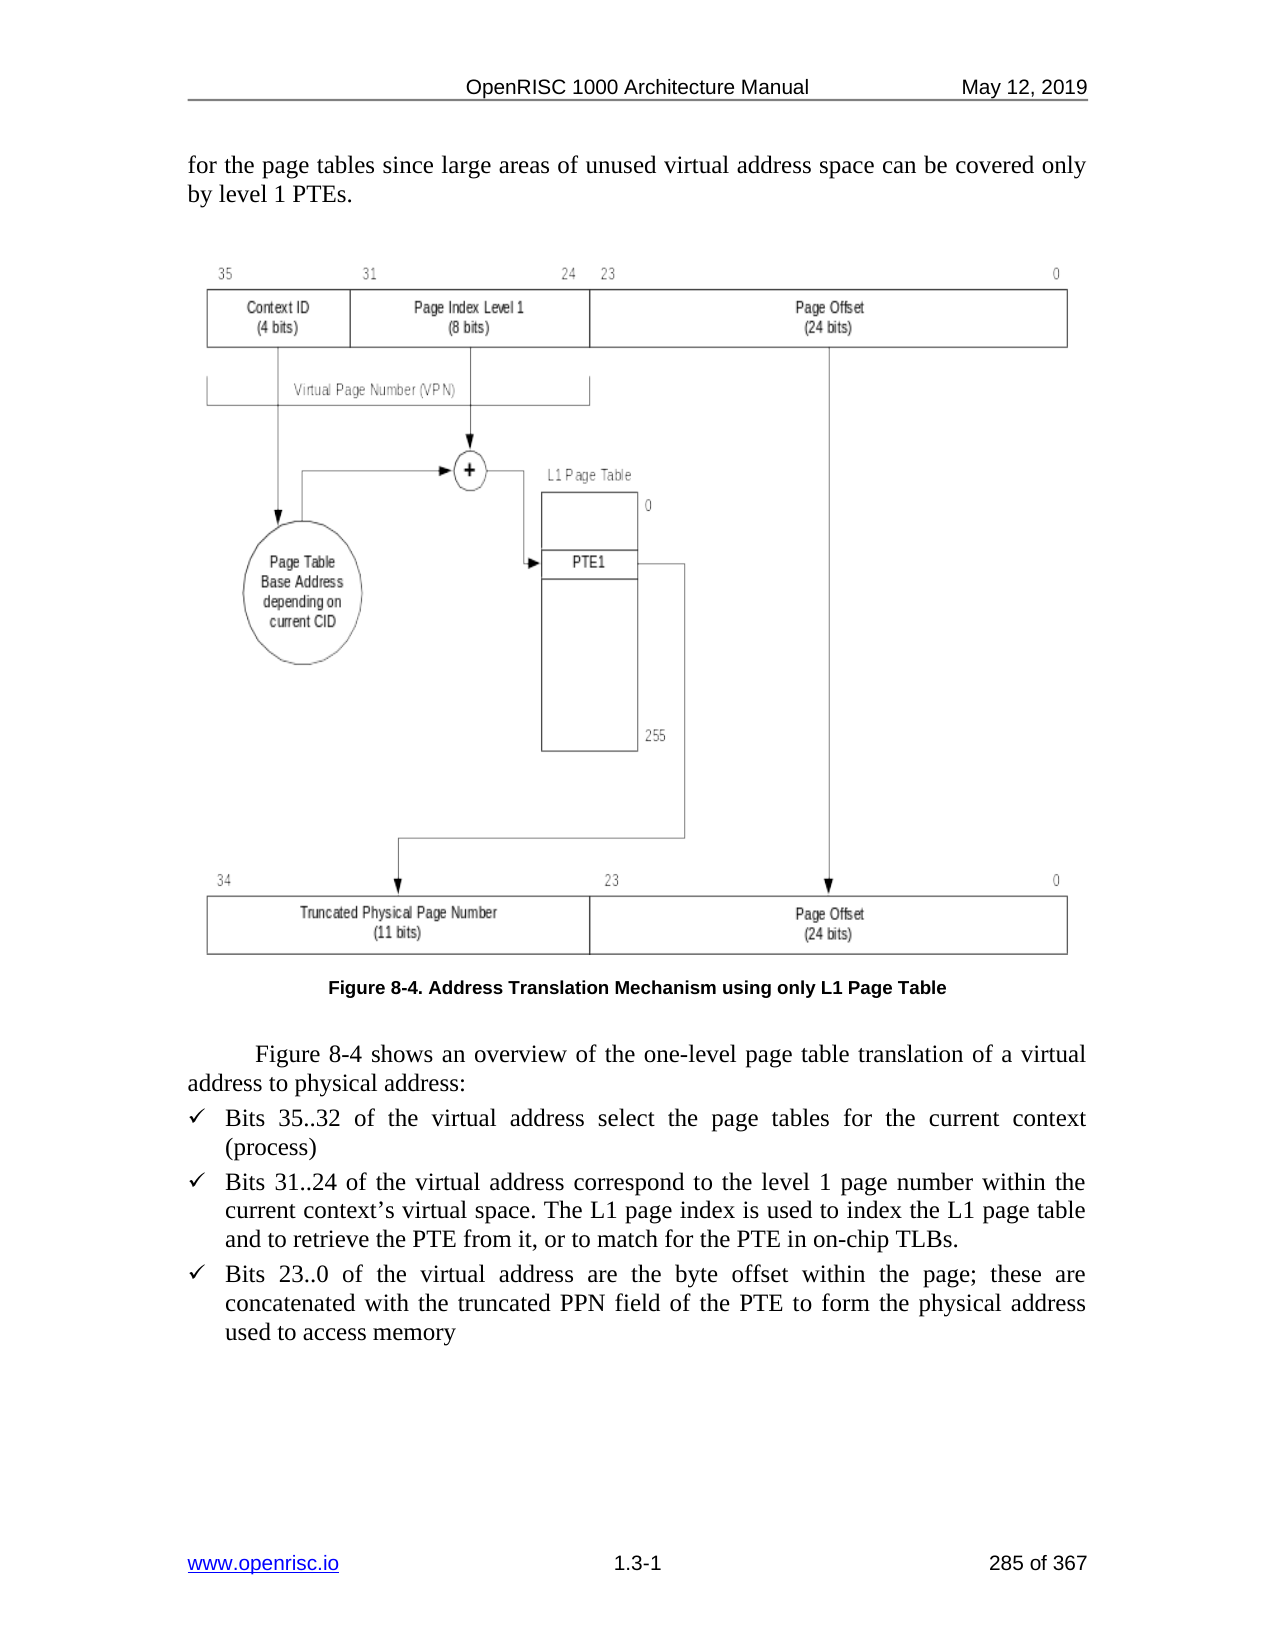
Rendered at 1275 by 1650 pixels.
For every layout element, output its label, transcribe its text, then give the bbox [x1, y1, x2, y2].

list Bits 23..0 of the virtual address are the byte offset within the page; these are concatenated with the truncated PPN field of the PTE to form the physical address used to access memory [187, 1259, 1087, 1346]
list Bits 31..24 of the virtual address correspond to the level 1 page number within the current context’s virtual space. The L1 page index is used to index the L1 page table and to retrieve the PTE from it, or to match for the PTE in on-chip TLBs. [187, 1167, 1087, 1253]
list Bits 35..32 of the virtual address select the page tables for the current context (process) [187, 1103, 1087, 1161]
text Figure 8-4 shows an overview of the one-level page table translation of a virtual address to physical address: [187, 1039, 1087, 1097]
text Figure 8-4. Address Translation Mechanism using only L1 Page Table [187, 977, 1087, 998]
text for the page tables since large areas of unused virtual address space can be covered only by level 1 PTEs. [187, 150, 1087, 207]
